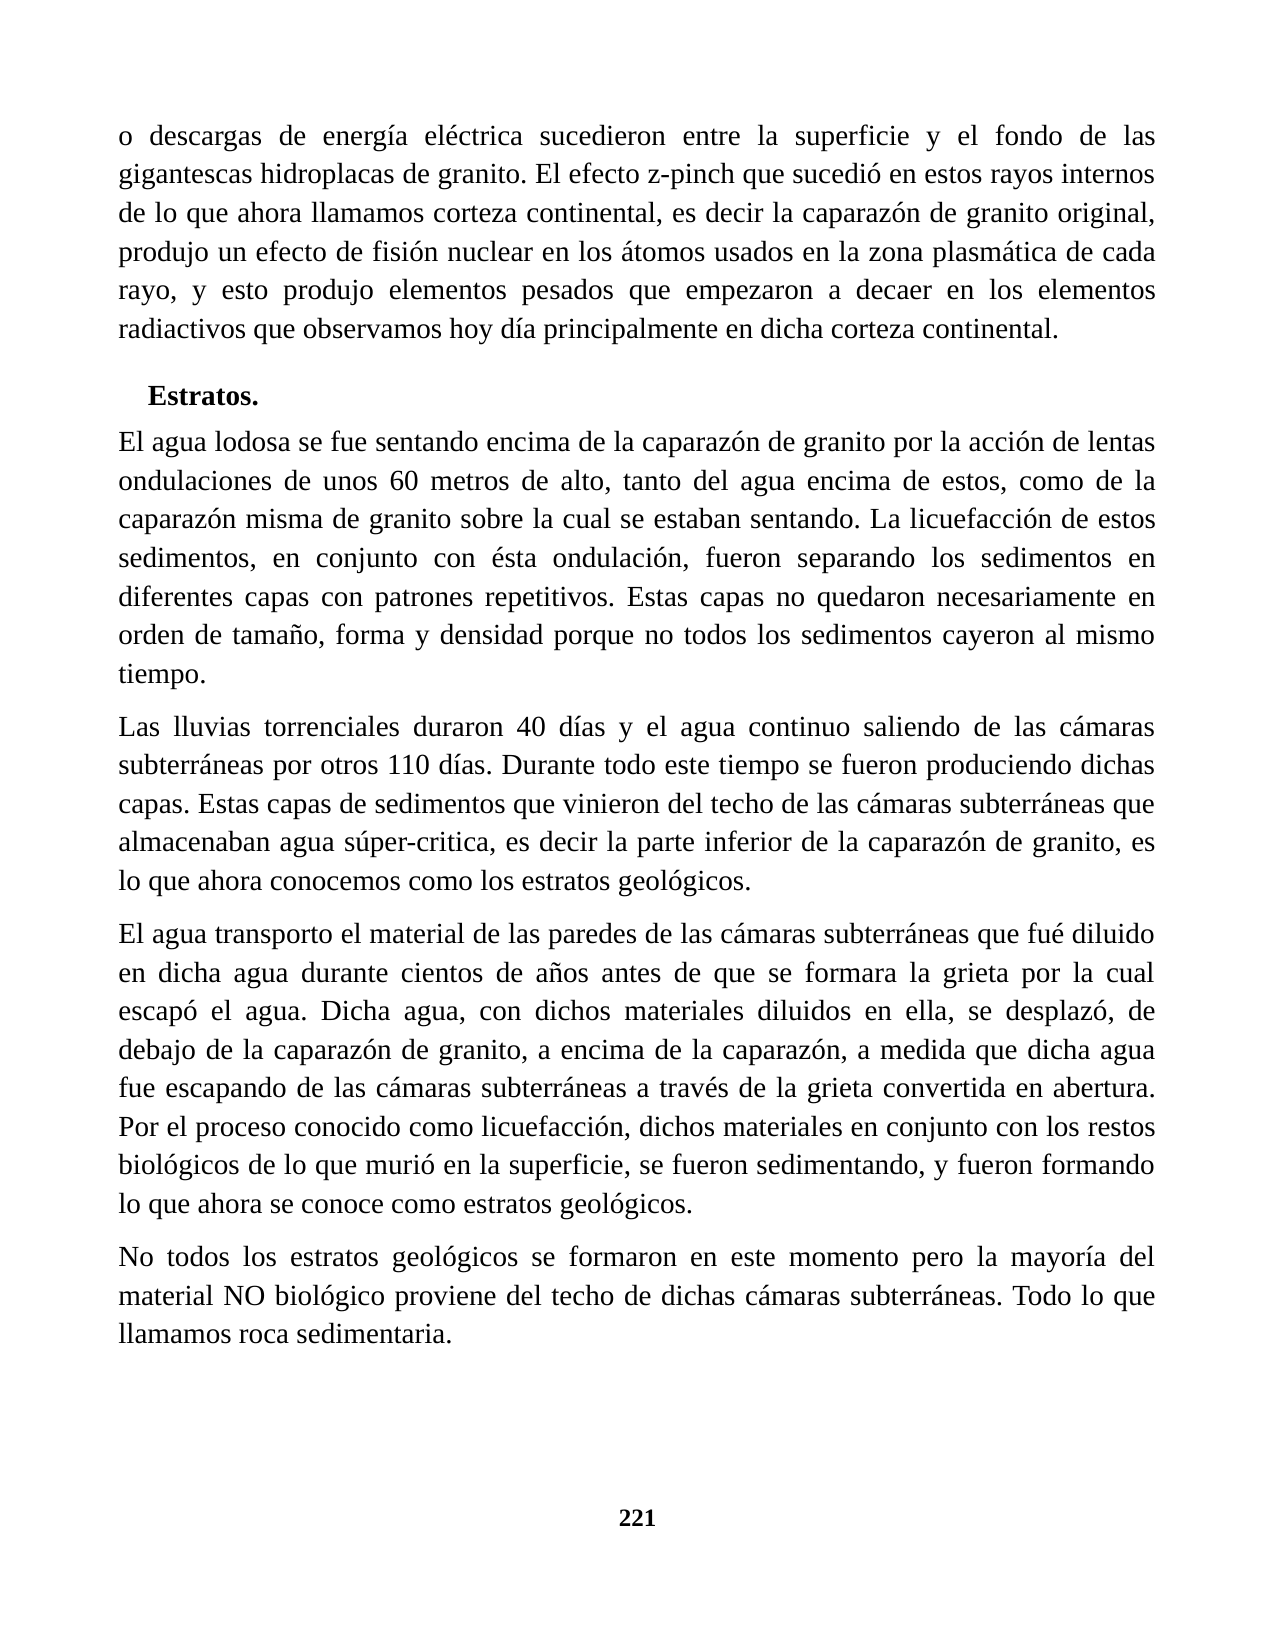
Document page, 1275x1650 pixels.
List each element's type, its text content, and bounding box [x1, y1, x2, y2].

text El agua transporto el material de las paredes de las cámaras subterráneas que fué diluido en dicha agua durante cientos de años antes de que se formara la grieta por la cual escapó el agua. Dicha agua, con dichos materiales diluidos en ella, se desplazó, de debajo de la caparazón de granito, a encima de la caparazón, a medida que dicha agua fue escapando de las cámaras subterráneas a través de la grieta convertida en abertura. Por el proceso conocido como licuefacción, dichos materiales en conjunto con los restos biológicos de lo que murió en la superficie, se fueron sedimentando, y fueron formando lo que ahora se conoce como estratos geológicos. [118, 916, 1157, 1219]
text No todos los estratos geológicos se formaron en este momento pero la mayoría del material NO biológico proviene del techo de dichas cámaras subterráneas. Todo lo que llamamos roca sedimentaria. [118, 1239, 1157, 1350]
text Las lluvias torrenciales duraron 40 días y el agua continuo saliendo de las cámaras subterráneas por otros 110 días. Durante todo este tiempo se fueron produciendo dichas capas. Estas capas de sedimentos que vinieron del techo de las cámaras subterráneas que almacenaban agua súper-critica, es decir la parte inferior de la caparazón de granito, es lo que ahora conocemos como los estratos geológicos. [118, 709, 1157, 897]
subtitle Estratos. [148, 378, 1157, 412]
text El agua lodosa se fue sentando encima de la caparazón de granito por la acción de lentas ondulaciones de unos 60 metros de alto, tanto del agua encima de estos, como de la caparazón misma de granito sobre la cual se estaban sentando. La licuefacción de estos sedimentos, en conjunto con ésta ondulación, fueron separando los sedimentos en diferentes capas con patrones repetitivos. Estas capas no quedaron necesariamente en orden de tamaño, forma y densidad porque no todos los sedimentos cayeron al mismo tiempo. [118, 424, 1157, 689]
text o descargas de energía eléctrica sucedieron entre la superficie y el fondo de las gigantescas hidroplacas de granito. El efecto z-pinch que sucedió en estos rayos internos de lo que ahora llamamos corteza continental, es decir la caparazón de granito original, produjo un efecto de fisión nuclear en los átomos usados en la zona plasmática de cada rayo, y esto produjo elementos pesados que empezaron a decaer en los elementos radiactivos que observamos hoy día principalmente en dicha corteza continental. [118, 118, 1157, 344]
